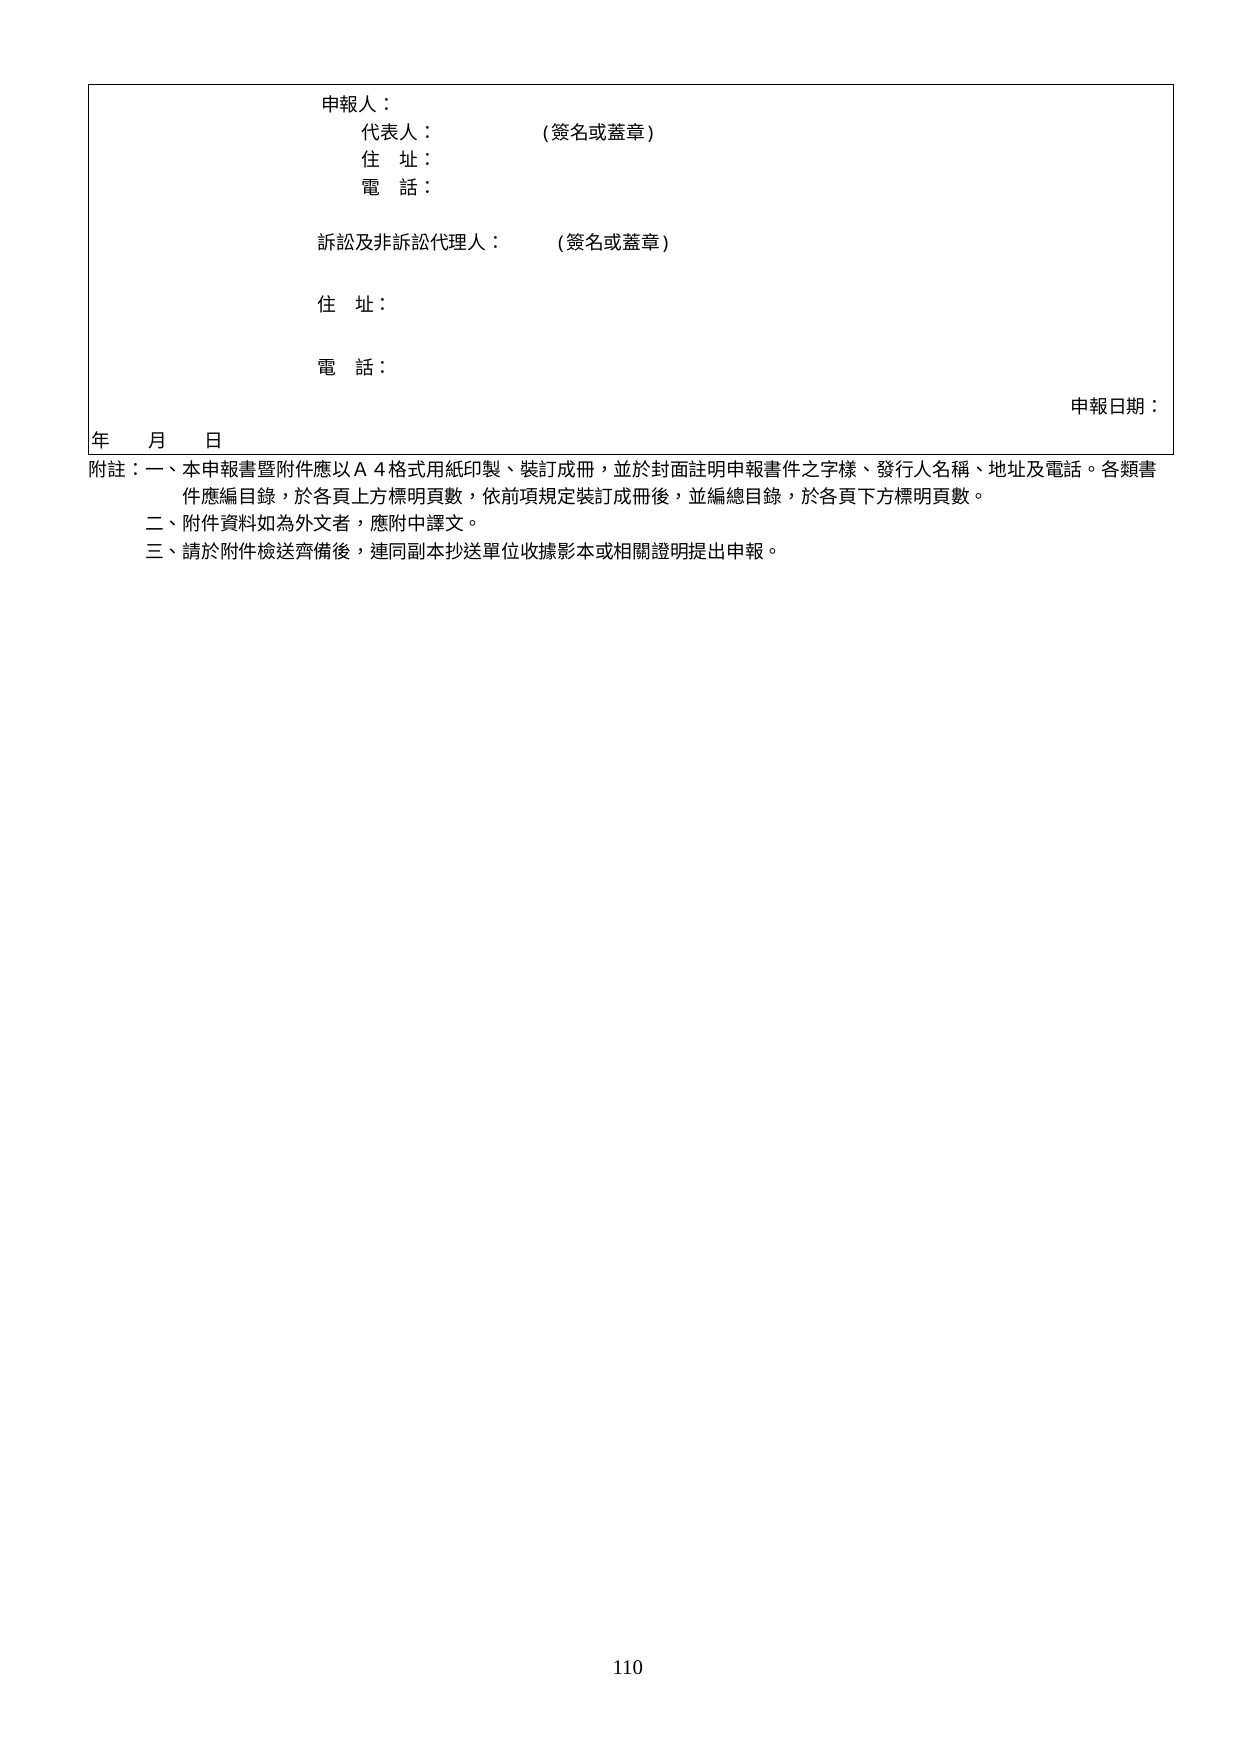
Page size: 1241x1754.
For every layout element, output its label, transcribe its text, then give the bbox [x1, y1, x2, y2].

table_cell 申報人： 代表人： (簽名或蓋章) 住 址： 電 話： 訴訟及非訴訟代理人： (簽名或蓋章) 住 址： 電 話： 申報日期： 年 月 日 [89, 85, 1173, 454]
text 附註：一、本申報書暨附件應以Ａ４格式用紙印製、裝訂成冊，並於封面註明申報書件之字樣、發行人名稱、地址及電話。各類書件應編目錄，於各頁上方標明頁數，依前項規定裝訂成冊後，並編總目錄，於各頁下方標明頁數。 [89, 455, 1166, 509]
text 三、請於附件檢送齊備後，連同副本抄送單位收據影本或相關證明提出申報。 [89, 536, 1166, 563]
table_cell [1174, 84, 1178, 454]
text 二、附件資料如為外文者，應附中譯文。 [89, 509, 1166, 536]
